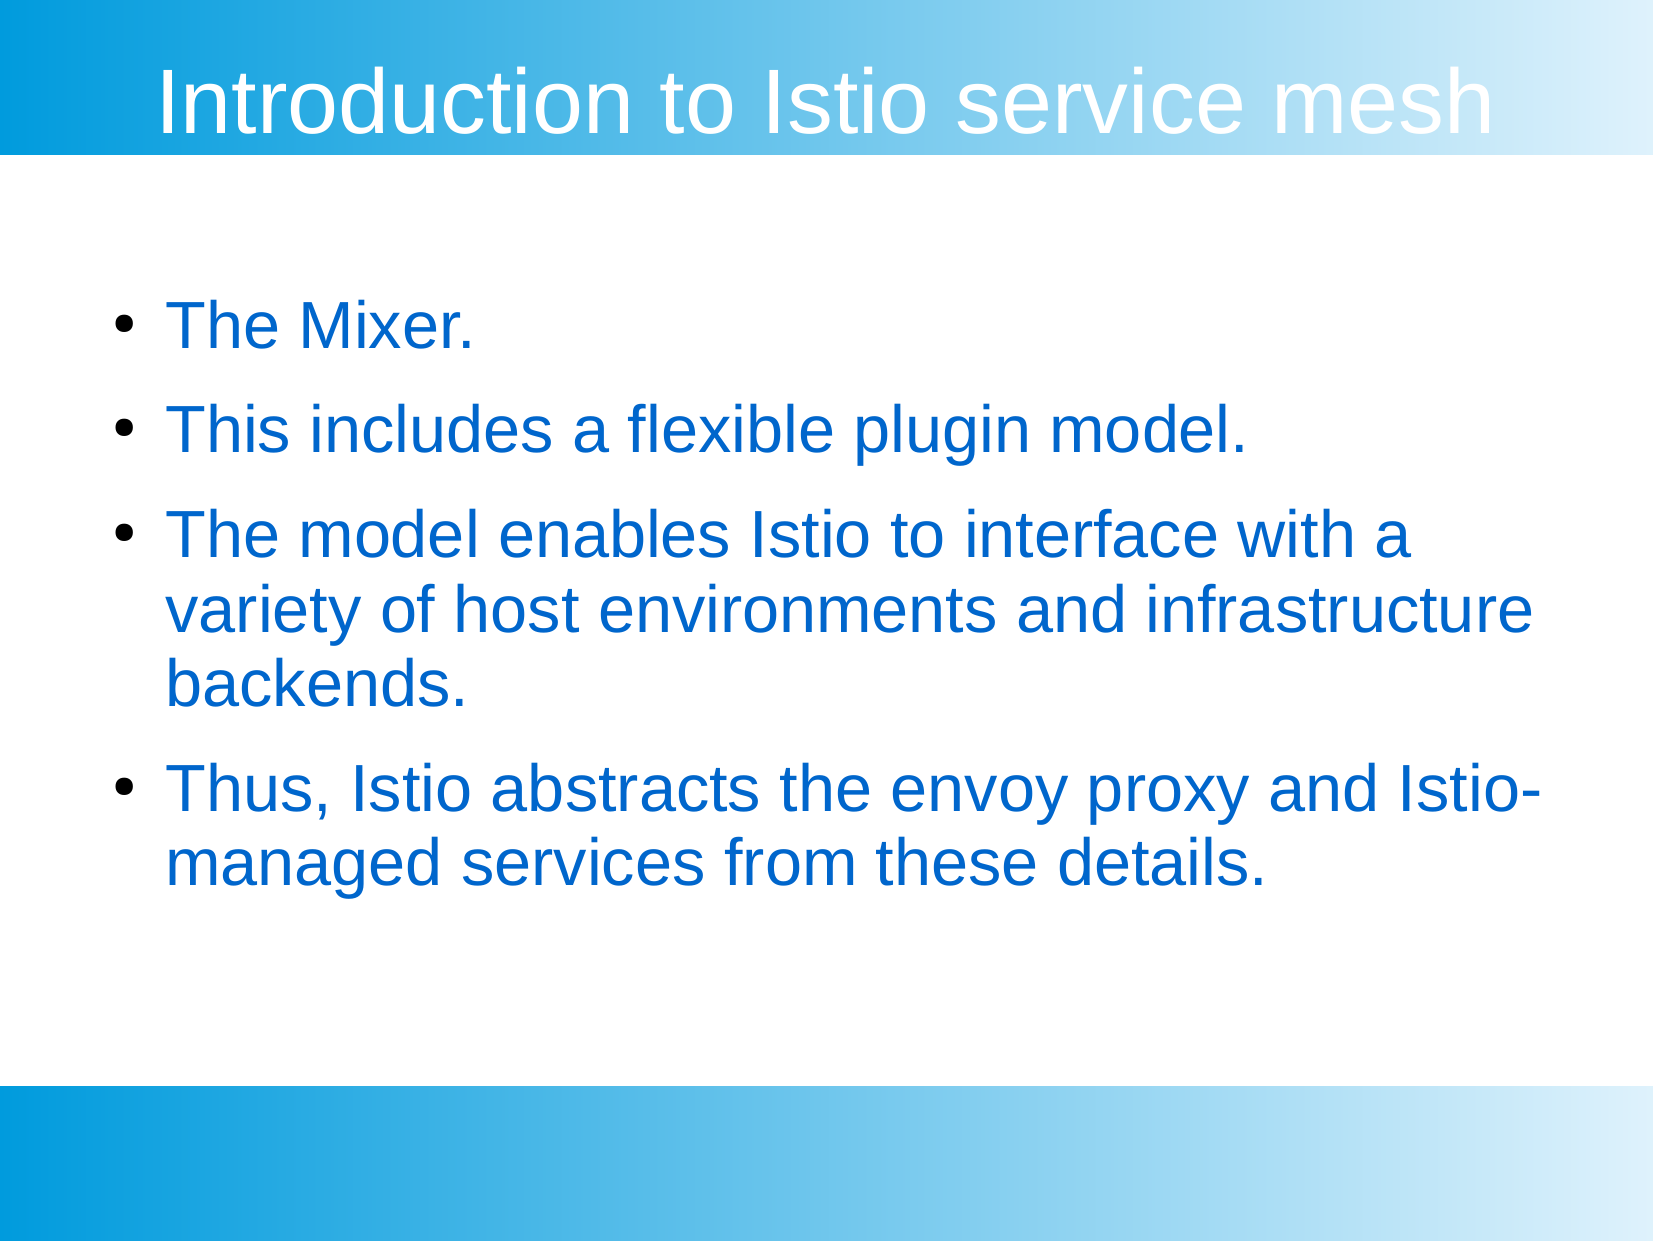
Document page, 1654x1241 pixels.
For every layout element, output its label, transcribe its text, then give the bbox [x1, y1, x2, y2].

title Introduction to Istio service mesh [82, 49, 1571, 155]
list The Mixer. This includes a flexible plugin model. The model enables Istio to interface with a variety of host environments and infrastructure backends. Thus, Istio abstracts the envoy proxy and Istio-managed services from these details. [94, 183, 1583, 650]
